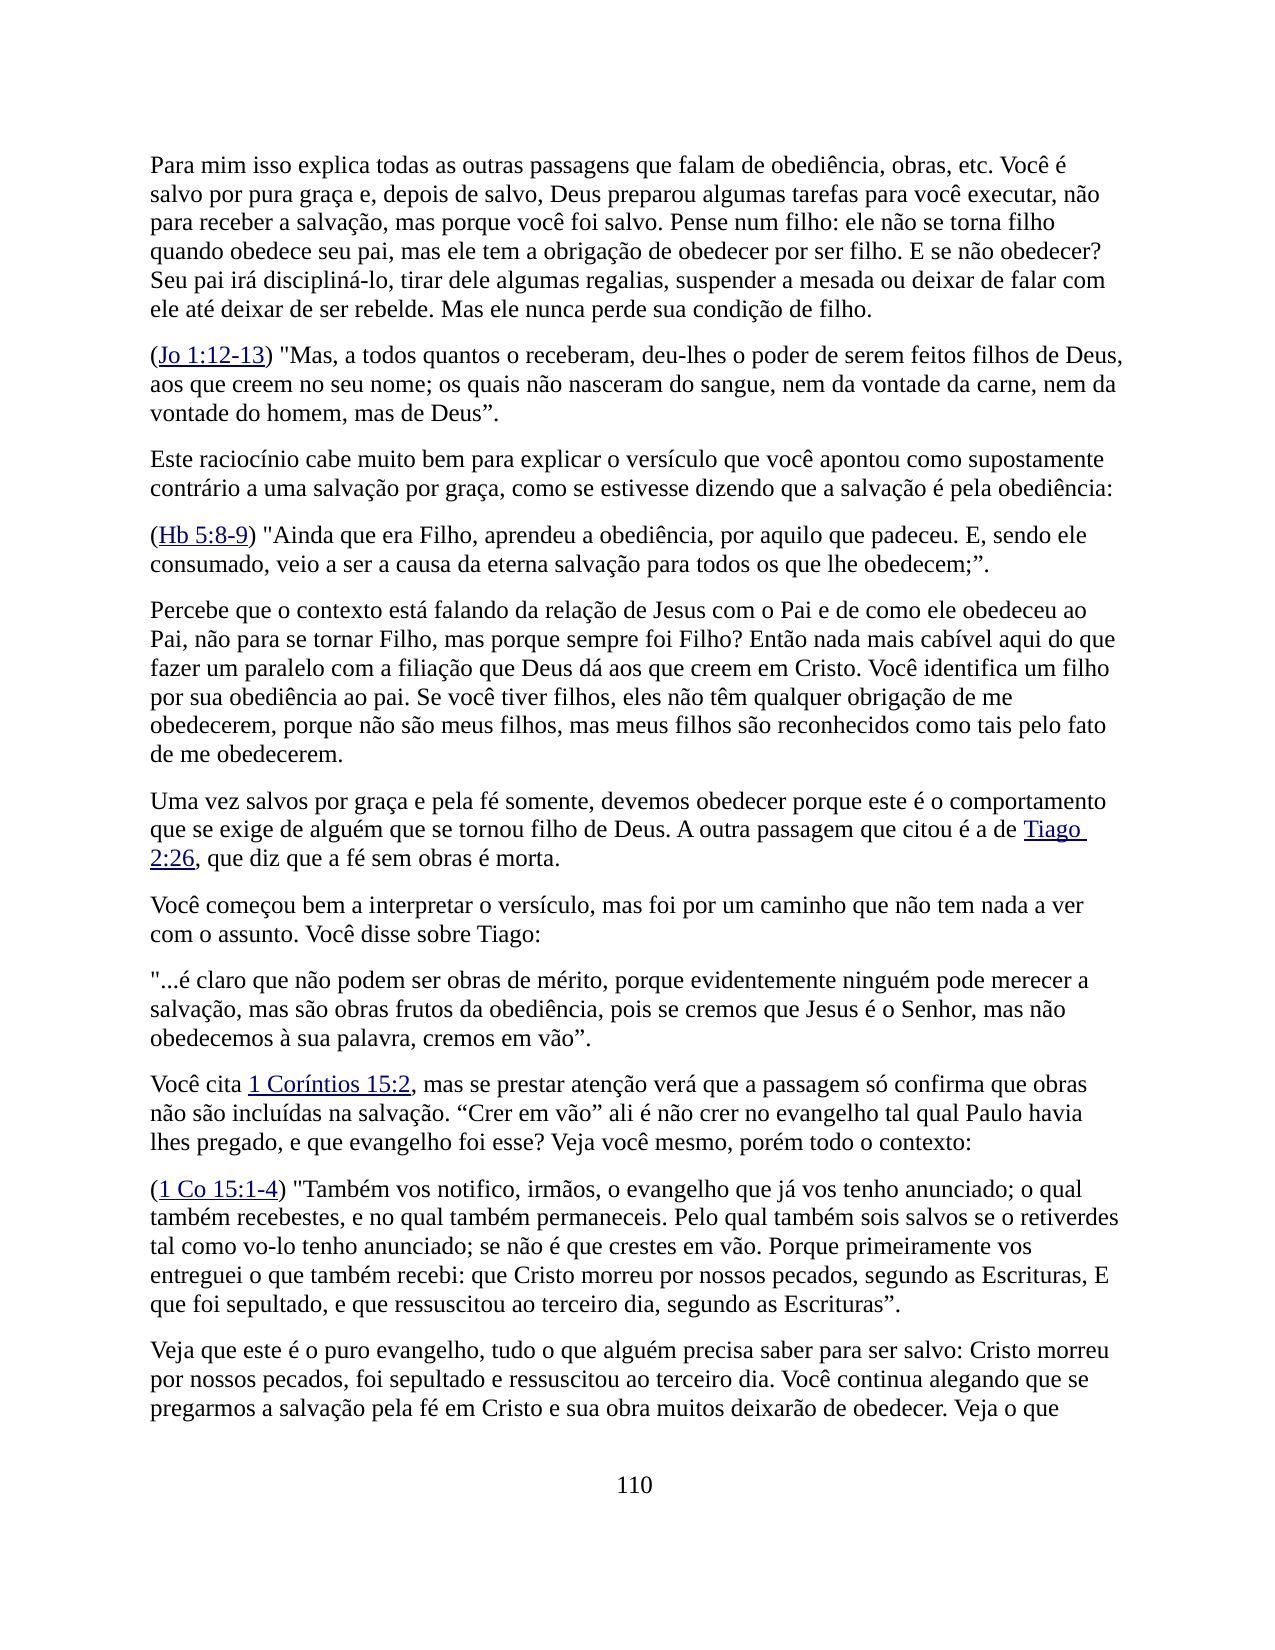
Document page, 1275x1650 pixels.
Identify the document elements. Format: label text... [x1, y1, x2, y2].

text Uma vez salvos por graça e pela fé somente, devemos obedecer porque este é o comportamento que se exige de alguém que se tornou filho de Deus. A outra passagem que citou é a de Tiago 2:26, que diz que a fé sem obras é morta. [150, 786, 1125, 872]
text (1 Co 15:1-4) "Também vos notifico, irmãos, o evangelho que já vos tenho anunciado; o qual também recebestes, e no qual também permaneceis. Pelo qual também sois salvos se o retiverdes tal como vo-lo tenho anunciado; se não é que crestes em vão. Porque primeiramente vos entreguei o que também recebi: que Cristo morreu por nossos pecados, segundo as Escrituras, E que foi sepultado, e que ressuscitou ao terceiro dia, segundo as Escrituras”. [150, 1174, 1125, 1317]
text "...é claro que não podem ser obras de mérito, porque evidentemente ninguém pode merecer a salvação, mas são obras frutos da obediência, pois se cremos que Jesus é o Senhor, mas não obedecemos à sua palavra, cremos em vão”. [150, 965, 1125, 1052]
text Veja que este é o puro evangelho, tudo o que alguém precisa saber para ser salvo: Cristo morreu por nossos pecados, foi sepultado e ressuscitou ao terceiro dia. Você continua alegando que se pregarmos a salvação pela fé em Cristo e sua obra muitos deixarão de obedecer. Veja o que [150, 1335, 1125, 1422]
text Você cita 1 Coríntios 15:2, mas se prestar atenção verá que a passagem só confirma que obras não são incluídas na salvação. “Crer em vão” ali é não crer no evangelho tal qual Paulo havia lhes pregado, e que evangelho foi esse? Veja você mesmo, porém todo o contexto: [150, 1069, 1125, 1156]
text (Jo 1:12-13) "Mas, a todos quantos o receberam, deu-lhes o poder de serem feitos filhos de Deus, aos que creem no seu nome; os quais não nasceram do sangue, nem da vontade da carne, nem da vontade do homem, mas de Deus”. [150, 340, 1125, 427]
text Você começou bem a interpretar o versículo, mas foi por um caminho que não tem nada a ver com o assunto. Você disse sobre Tiago: [150, 890, 1125, 947]
text Percebe que o contexto está falando da relação de Jesus com o Pai e de como ele obedeceu ao Pai, não para se tornar Filho, mas porque sempre foi Filho? Então nada mais cabível aqui do que fazer um paralelo com a filiação que Deus dá aos que creem em Cristo. Você identifica um filho por sua obediência ao pai. Se você tiver filhos, eles não têm qualquer obrigação de me obedecerem, porque não são meus filhos, mas meus filhos são reconhecidos como tais pelo fato de me obedecerem. [150, 595, 1125, 768]
text (Hb 5:8-9) "Ainda que era Filho, aprendeu a obediência, por aquilo que padeceu. E, sendo ele consumado, veio a ser a causa da eterna salvação para todos os que lhe obedecem;”. [150, 520, 1125, 577]
text Este raciocínio cabe muito bem para explicar o versículo que você apontou como supostamente contrário a uma salvação por graça, como se estivesse dizendo que a salvação é pela obediência: [150, 444, 1125, 502]
text Para mim isso explica todas as outras passagens que falam de obediência, obras, etc. Você é salvo por pura graça e, depois de salvo, Deus preparou algumas tarefas para você executar, não para receber a salvação, mas porque você foi salvo. Pense num filho: ele não se torna filho quando obedece seu pai, mas ele tem a obrigação de obedecer por ser filho. E se não obedecer? Seu pai irá discipliná-lo, tirar dele algumas regalias, suspender a mesada ou deixar de falar com ele até deixar de ser rebelde. Mas ele nunca perde sua condição de filho. [150, 150, 1125, 322]
